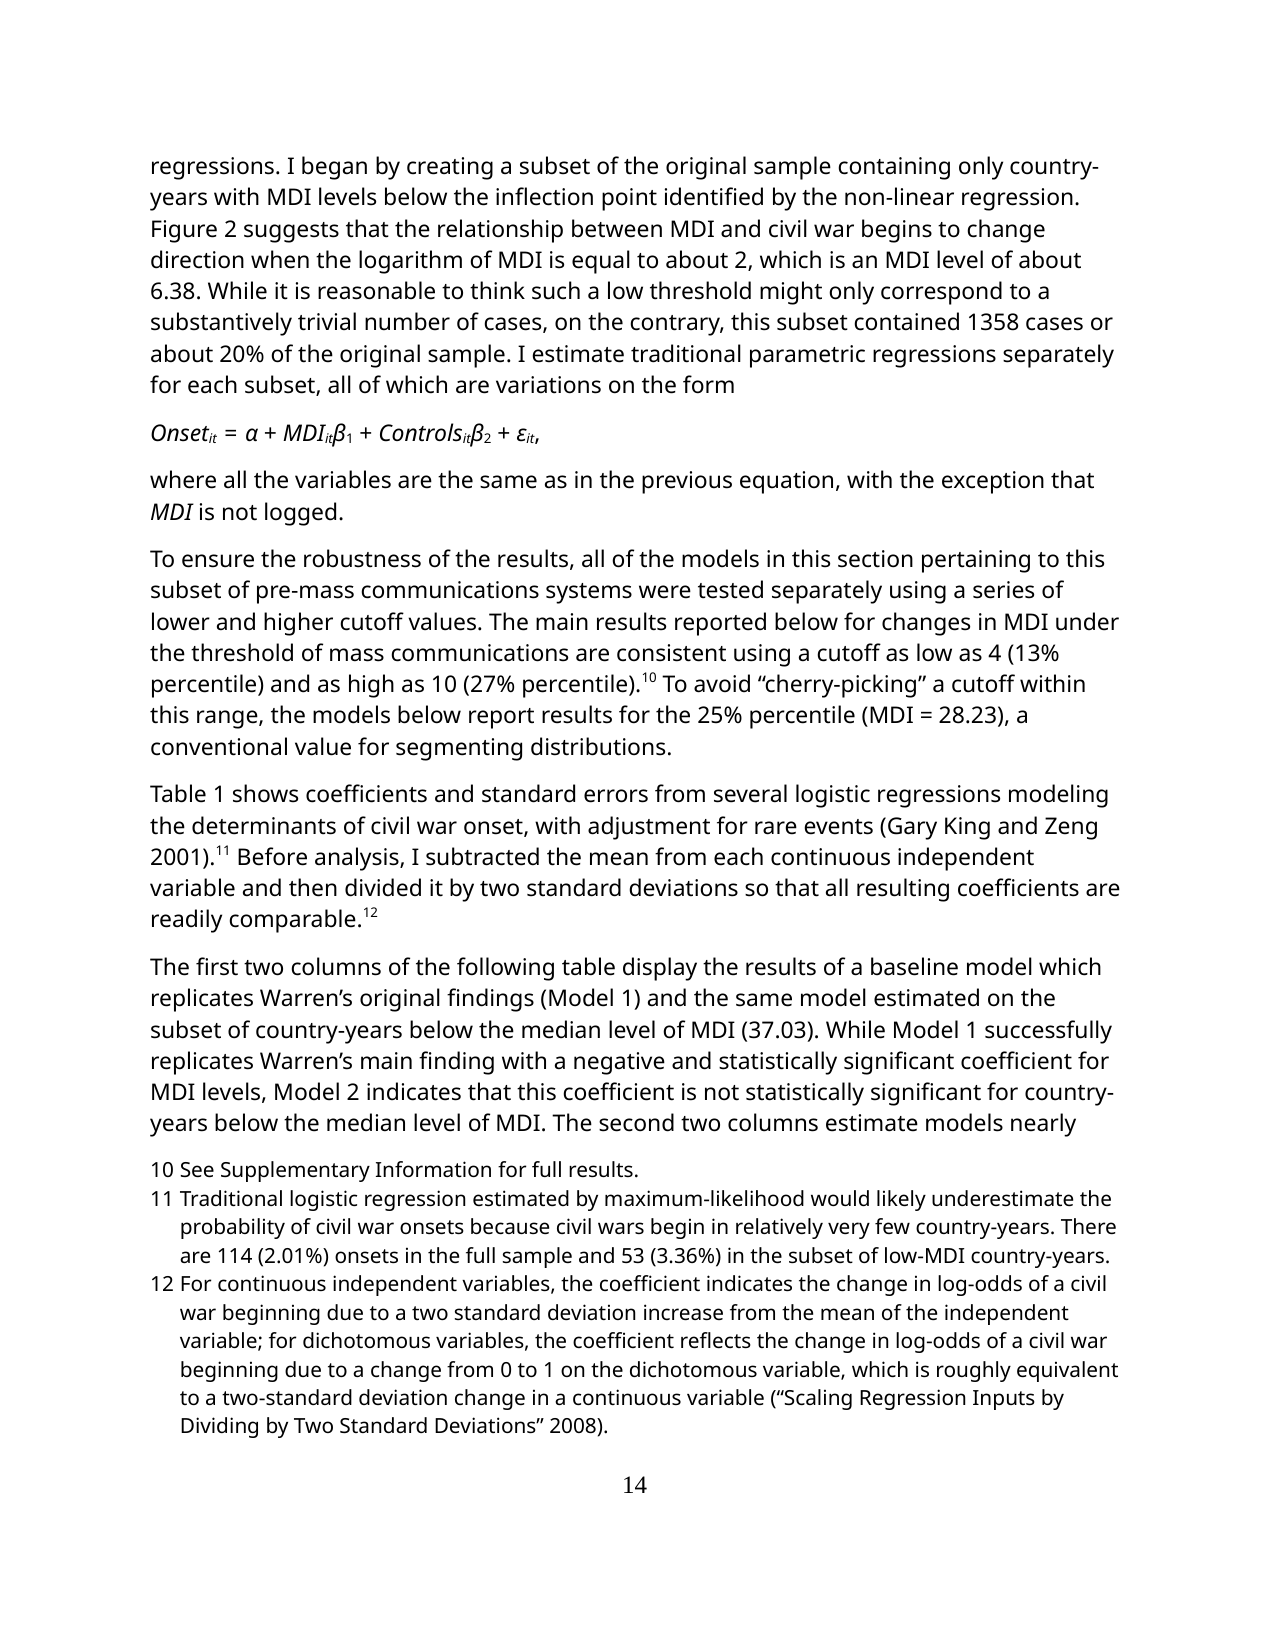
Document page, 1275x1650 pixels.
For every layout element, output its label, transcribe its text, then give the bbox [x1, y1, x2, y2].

text Onsetit = α + MDIitβ1 + Controlsitβ2 + ɛit, [150, 416, 1125, 448]
text See Supplementary Information for full results. [150, 1156, 1125, 1184]
text where all the variables are the same as in the previous equation, with the exception that MDI is not logged. [150, 464, 1125, 527]
text regressions. I began by creating a subset of the original sample containing only country-years with MDI levels below the inflection point identified by the non-linear regression. Figure 2 suggests that the relationship between MDI and civil war begins to change direction when the logarithm of MDI is equal to about 2, which is an MDI level of about 6.38. While it is reasonable to think such a low threshold might only correspond to a substantively trivial number of cases, on the contrary, this subset contained 1358 cases or about 20% of the original sample. I estimate traditional parametric regressions separately for each subset, all of which are variations on the form [150, 150, 1125, 400]
text To ensure the robustness of the results, all of the models in this section pertaining to this subset of pre-mass communications systems were tested separately using a series of lower and higher cutoff values. The main results reported below for changes in MDI under the threshold of mass communications are consistent using a cutoff as low as 4 (13% percentile) and as high as 10 (27% percentile). To avoid “cherry-picking” a cutoff within this range, the models below report results for the 25% percentile (MDI = 28.23), a conventional value for segmenting distributions. [150, 543, 1125, 762]
text The first two columns of the following table display the results of a baseline model which replicates Warren’s original findings (Model 1) and the same model estimated on the subset of country-years below the median level of MDI (37.03). While Model 1 successfully replicates Warren’s main finding with a negative and statistically significant coefficient for MDI levels, Model 2 indicates that this coefficient is not statistically significant for country-years below the median level of MDI. The second two columns estimate models nearly [150, 951, 1125, 1138]
text Traditional logistic regression estimated by maximum-likelihood would likely underestimate the probability of civil war onsets because civil wars begin in relatively very few country-years. There are 114 (2.01%) onsets in the full sample and 53 (3.36%) in the subset of low-MDI country-years. [150, 1184, 1125, 1269]
text For continuous independent variables, the coefficient indicates the change in log-odds of a civil war beginning due to a two standard deviation increase from the mean of the independent variable; for dichotomous variables, the coefficient reflects the change in log-odds of a civil war beginning due to a change from 0 to 1 on the dichotomous variable, which is roughly equivalent to a two-standard deviation change in a continuous variable (“Scaling Regression Inputs by Dividing by Two Standard Deviations” 2008). [150, 1269, 1125, 1440]
text Table 1 shows coefficients and standard errors from several logistic regressions modeling the determinants of civil war onset, with adjustment for rare events (Gary King and Zeng 2001). Before analysis, I subtracted the mean from each continuous independent variable and then divided it by two standard deviations so that all resulting coefficients are readily comparable. [150, 778, 1125, 934]
